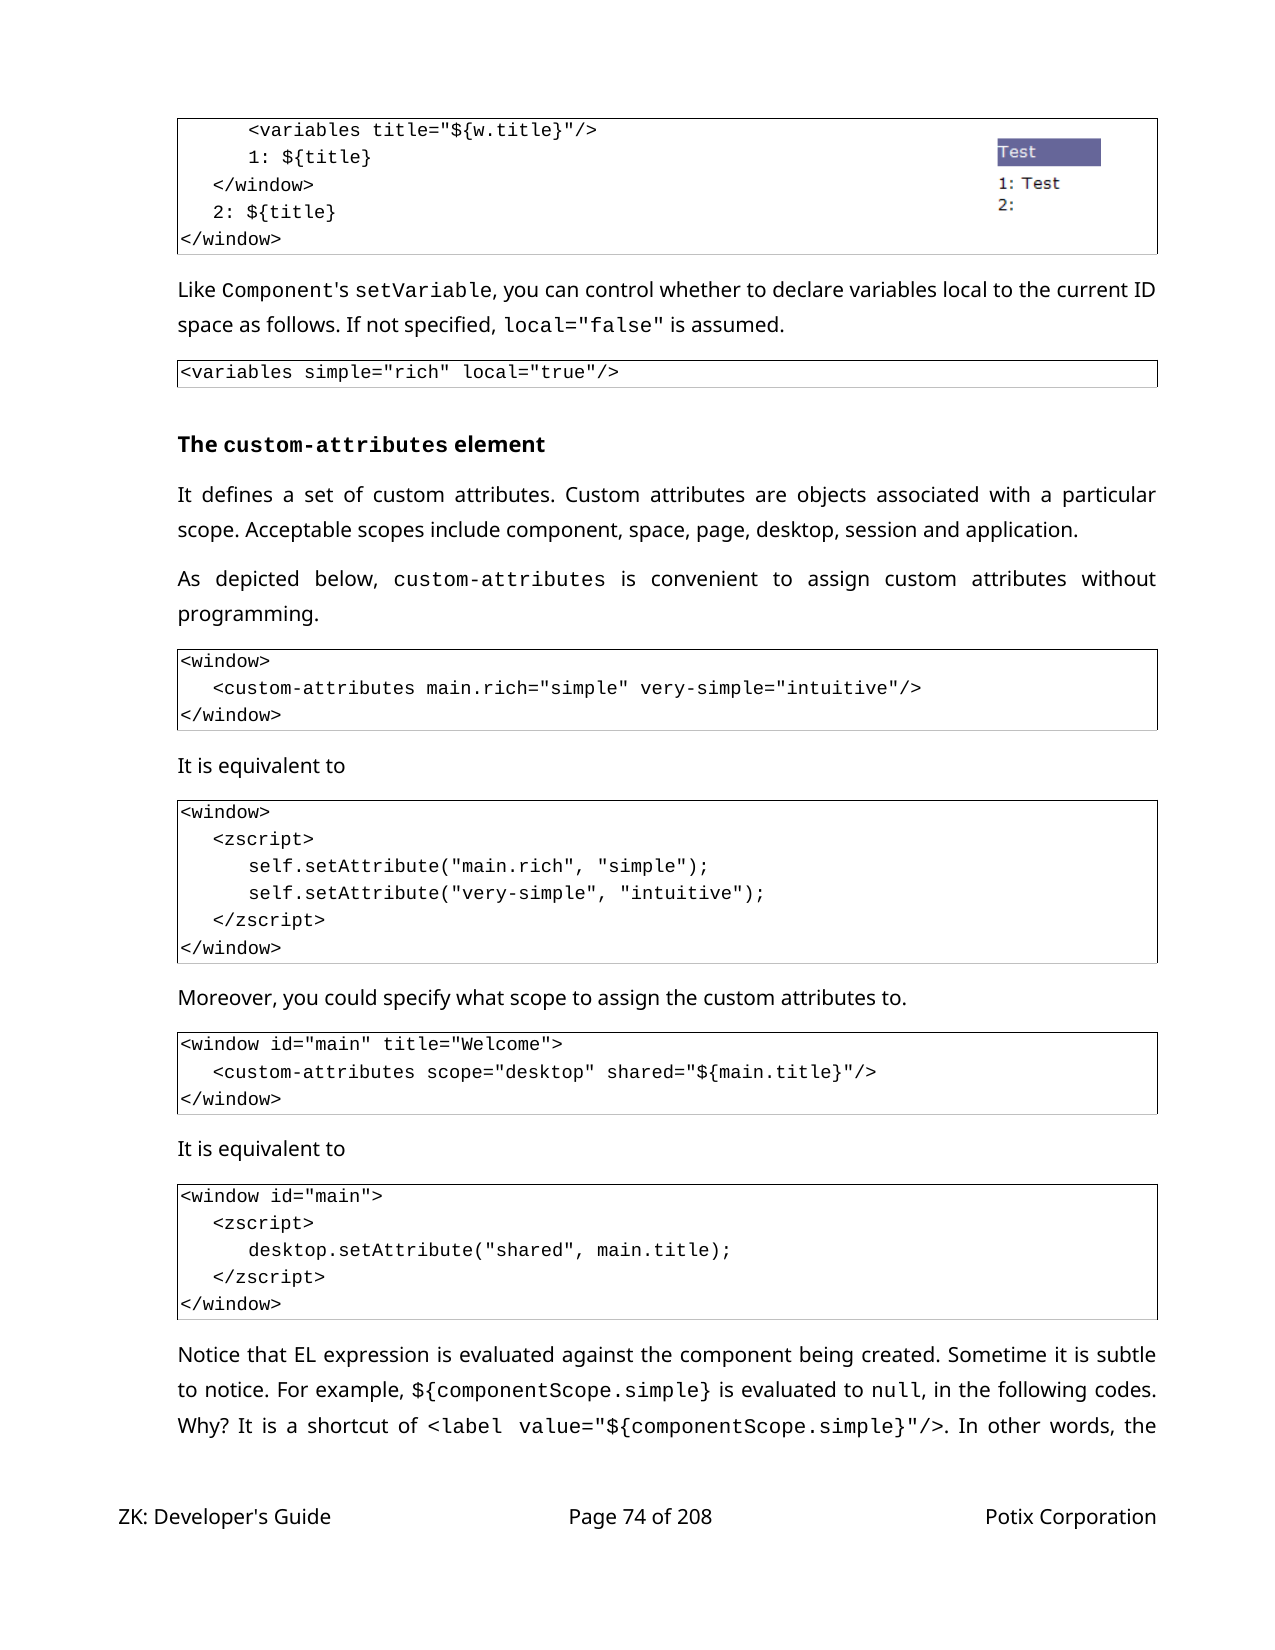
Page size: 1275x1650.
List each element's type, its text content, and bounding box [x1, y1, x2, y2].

text </window> [178, 936, 1157, 963]
text </window> [178, 1292, 1157, 1319]
text </zscript> [178, 1265, 1157, 1289]
text <custom-attributes scope="desktop" shared="${main.title}"/> [178, 1059, 1157, 1084]
text It is equivalent to [177, 751, 1157, 779]
subtitle The custom-attributes element [177, 429, 1157, 459]
text <window> [178, 801, 1157, 824]
text self.setAttribute("main.rich", "simple"); [178, 854, 1157, 878]
text 1: ${title} [178, 145, 994, 169]
text <variables title="${w.title}"/> [178, 119, 1157, 142]
text Like Component's setVariable, you can control whether to declare variables local to the current ID space as follows. If not specified, local="false" is assumed. [177, 275, 1157, 339]
text </window> [178, 227, 1157, 254]
text </zscript> [178, 908, 1157, 933]
text Notice that EL expression is evaluated against the component being created. Sometime it is subtle to notice. For example, ${componentScope.simple} is evaluated to null, in the following codes. Why? It is a shortcut of <label value="${componentScope.simple}"/>. In other words, the [177, 1340, 1157, 1439]
text [1101, 172, 1157, 197]
text It is equivalent to [177, 1134, 1157, 1163]
text <window> [178, 650, 1157, 673]
text <variables simple="rich" local="true"/> [178, 361, 1157, 387]
text self.setAttribute("very-simple", "intuitive"); [178, 881, 1157, 905]
text It defines a set of custom attributes. Custom attributes are objects associated with a particular scope. Acceptable scopes include component, space, page, desktop, session and application. [177, 480, 1157, 543]
text [1101, 145, 1157, 169]
text As depicted below, custom-attributes is convenient to assign custom attributes without programming. [177, 564, 1157, 628]
text <custom-attributes main.rich="simple" very-simple="intuitive"/> [178, 676, 1157, 700]
text </window> [178, 172, 994, 197]
text <window id="main" title="Welcome"> [178, 1033, 1157, 1057]
text desktop.setAttribute("shared", main.title); [178, 1238, 1157, 1262]
picture [994, 136, 1101, 213]
text </window> [178, 703, 1157, 730]
text <zscript> [178, 827, 1157, 851]
text <window id="main"> [178, 1185, 1157, 1208]
text <zscript> [178, 1211, 1157, 1235]
text Moreover, you could specify what scope to assign the custom attributes to. [177, 983, 1157, 1012]
text 2: ${title} [178, 200, 1157, 224]
text </window> [178, 1087, 1157, 1114]
